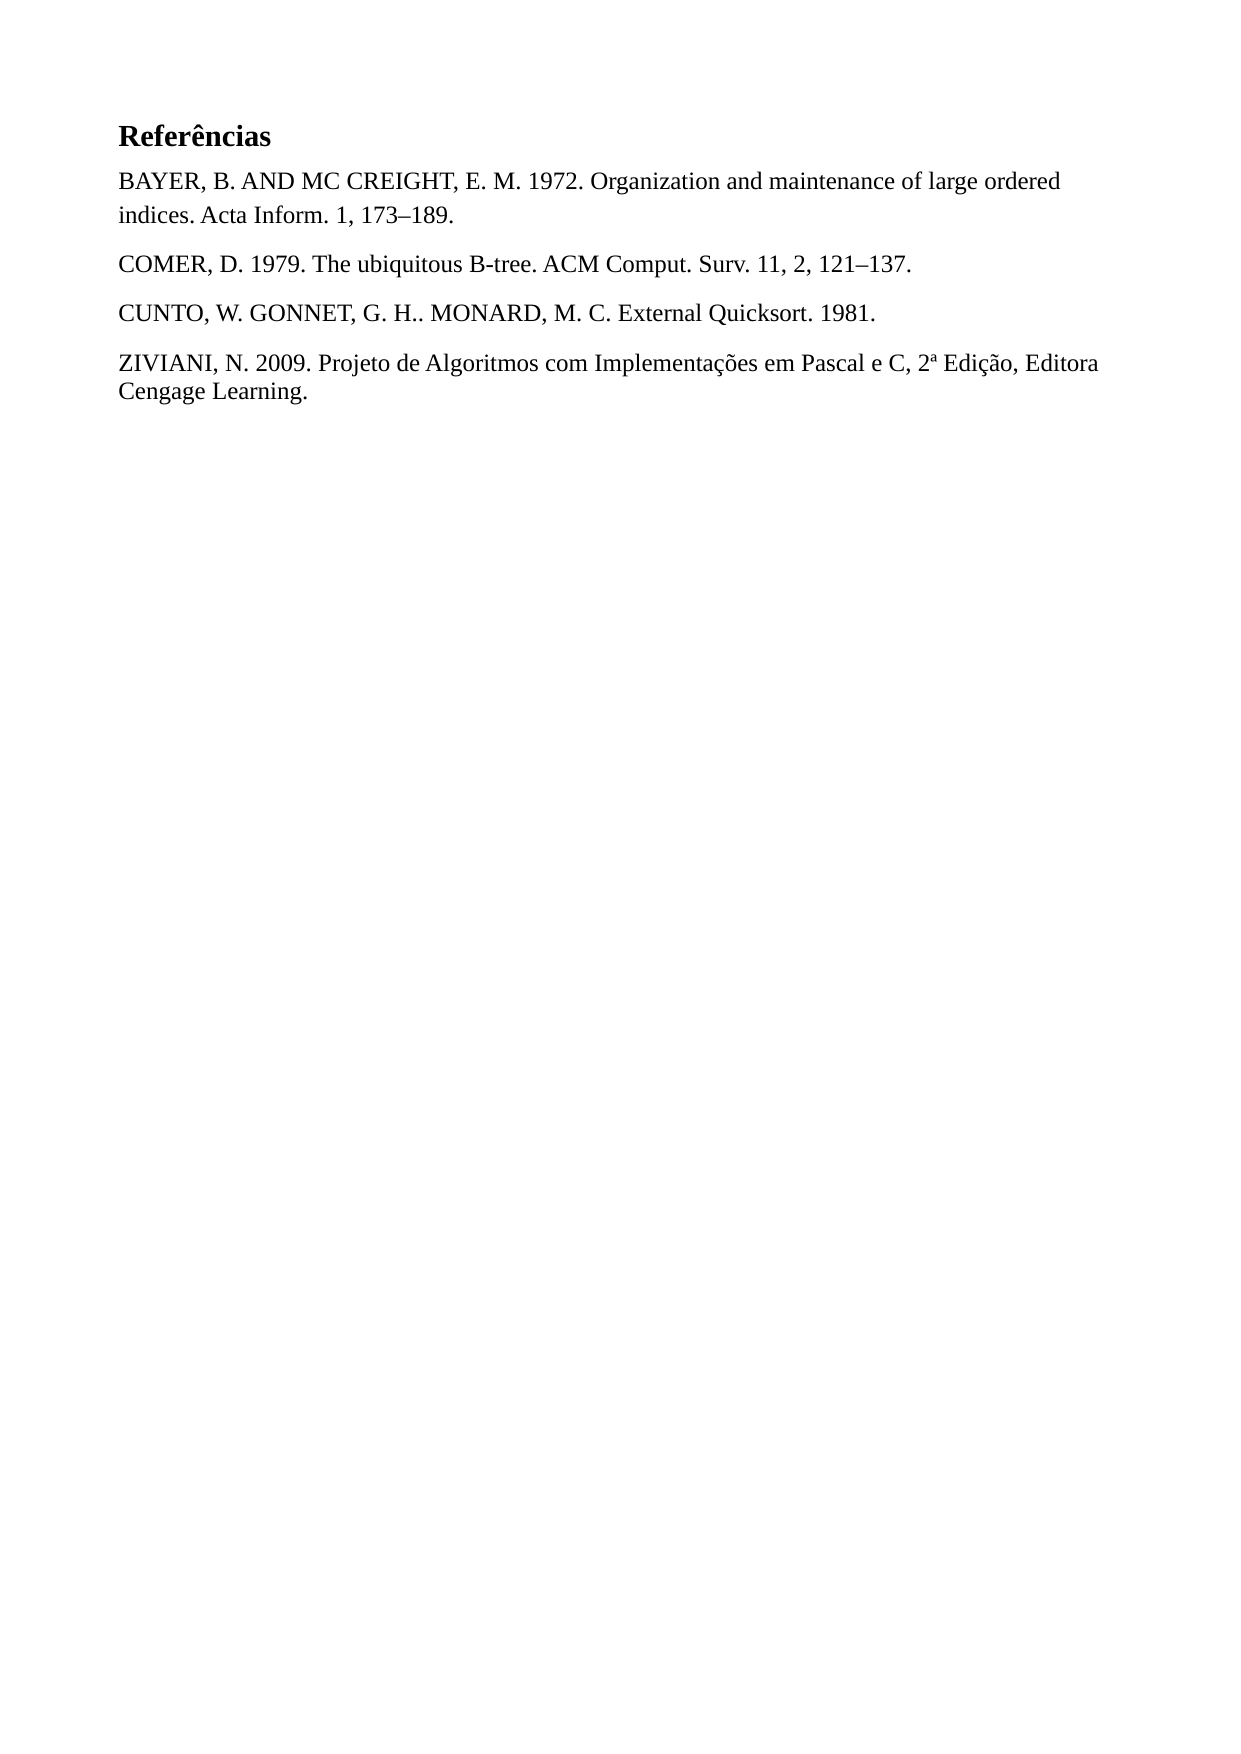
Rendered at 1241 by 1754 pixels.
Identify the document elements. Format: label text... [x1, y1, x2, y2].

text ZIVIANI, N. 2009. Projeto de Algoritmos com Implementações em Pascal e C, 2ª Edição, Editora Cengage Learning. [118, 348, 1122, 405]
text CUNTO, W. GONNET, G. H.. MONARD, M. C. External Quicksort. 1981. [118, 298, 1122, 327]
subtitle Referências [118, 118, 1122, 153]
text COMER, D. 1979. The ubiquitous B-tree. ACM Comput. Surv. 11, 2, 121–137. [118, 249, 1122, 278]
text BAYER, B. AND MC CREIGHT, E. M. 1972. Organization and maintenance of large ordered indices. Acta Inform. 1, 173–189. [118, 166, 1122, 229]
